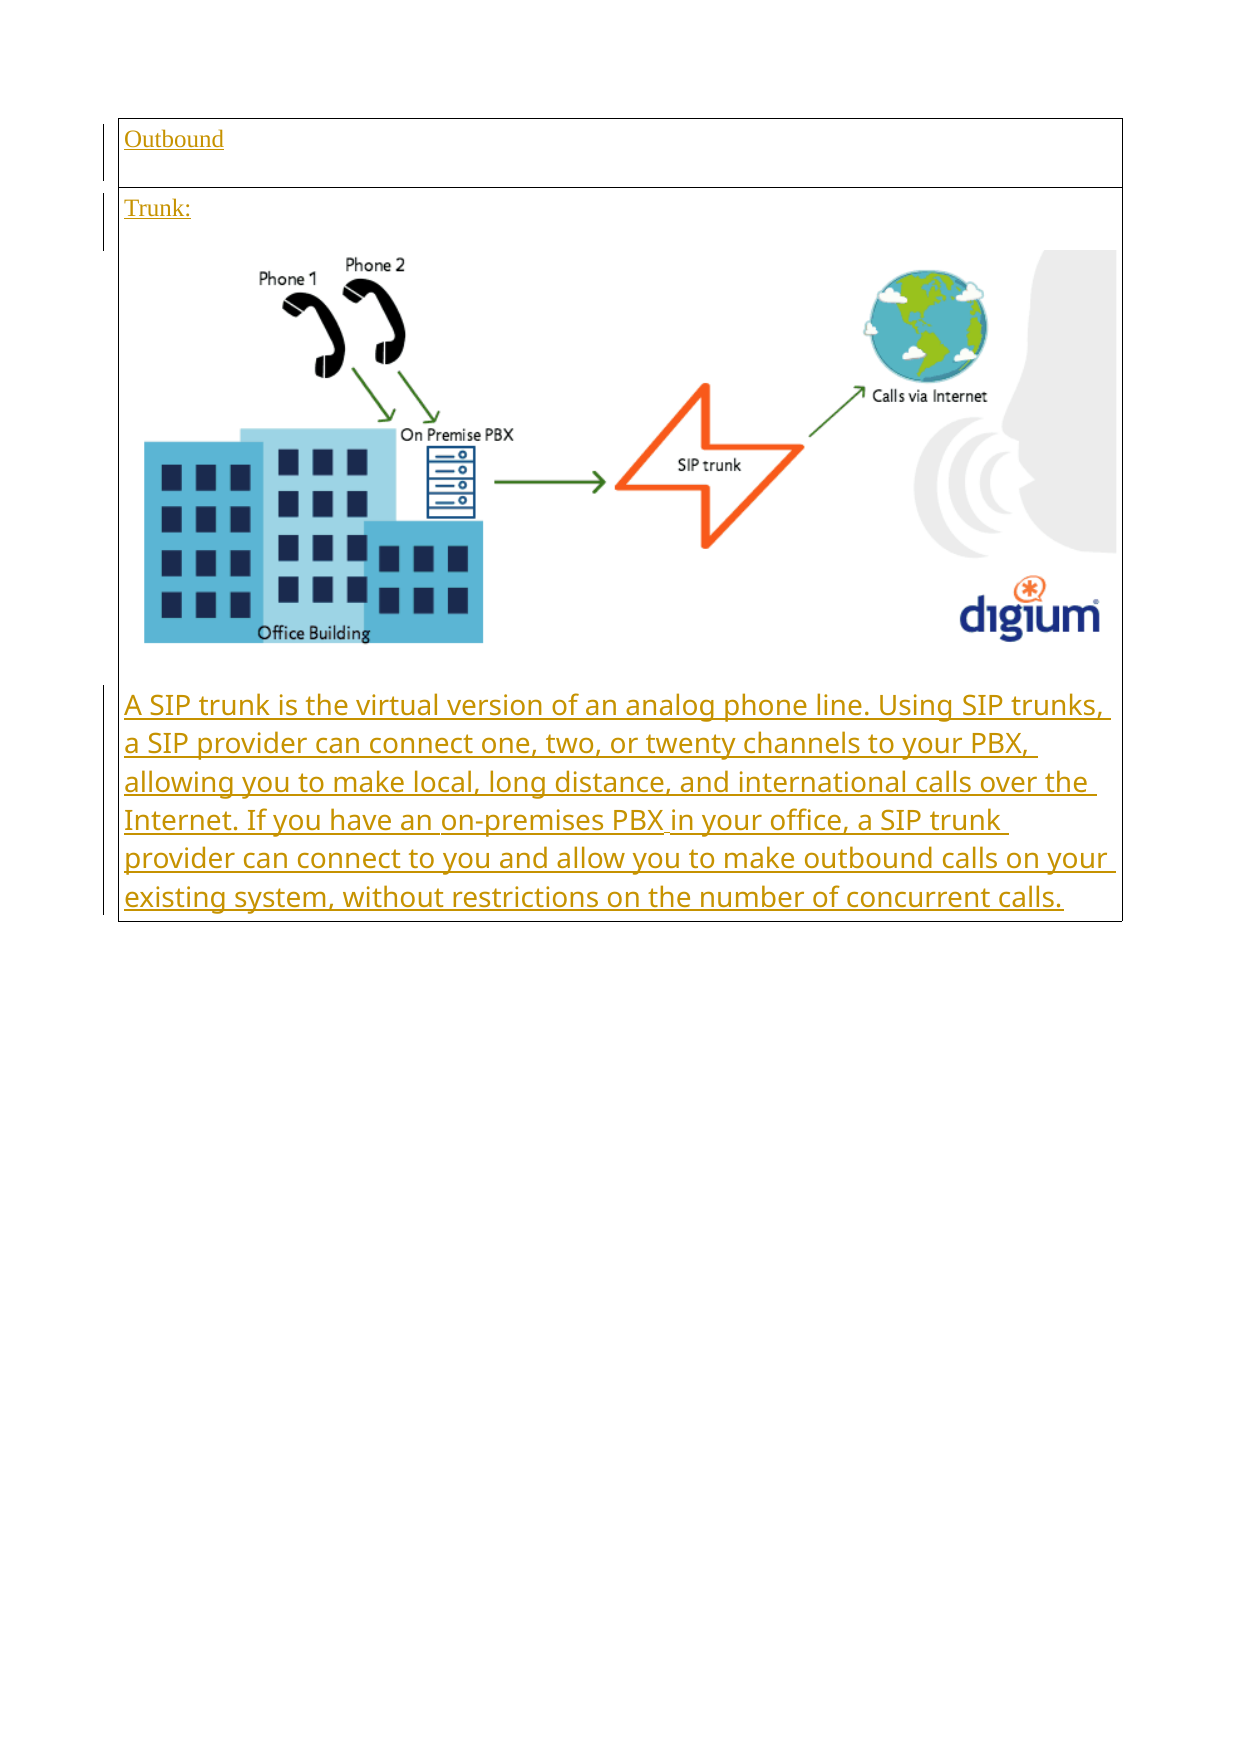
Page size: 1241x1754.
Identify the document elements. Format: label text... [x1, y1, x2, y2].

table_cell Outbound [119, 119, 1122, 187]
table_cell Trunk: A SIP trunk is the virtual version of an analog phone line. Using SIP trunks, a SIP provider can connect one, two, or twenty channels to your PBX, allowing you to make local, long distance, and international calls over the Internet. If you have an on-premises PBX in your office, a SIP trunk provider can connect to you and allow you to make outbound calls on your existing system, without restrictions on the number of concurrent calls. [119, 188, 1122, 921]
picture [123, 250, 1117, 657]
